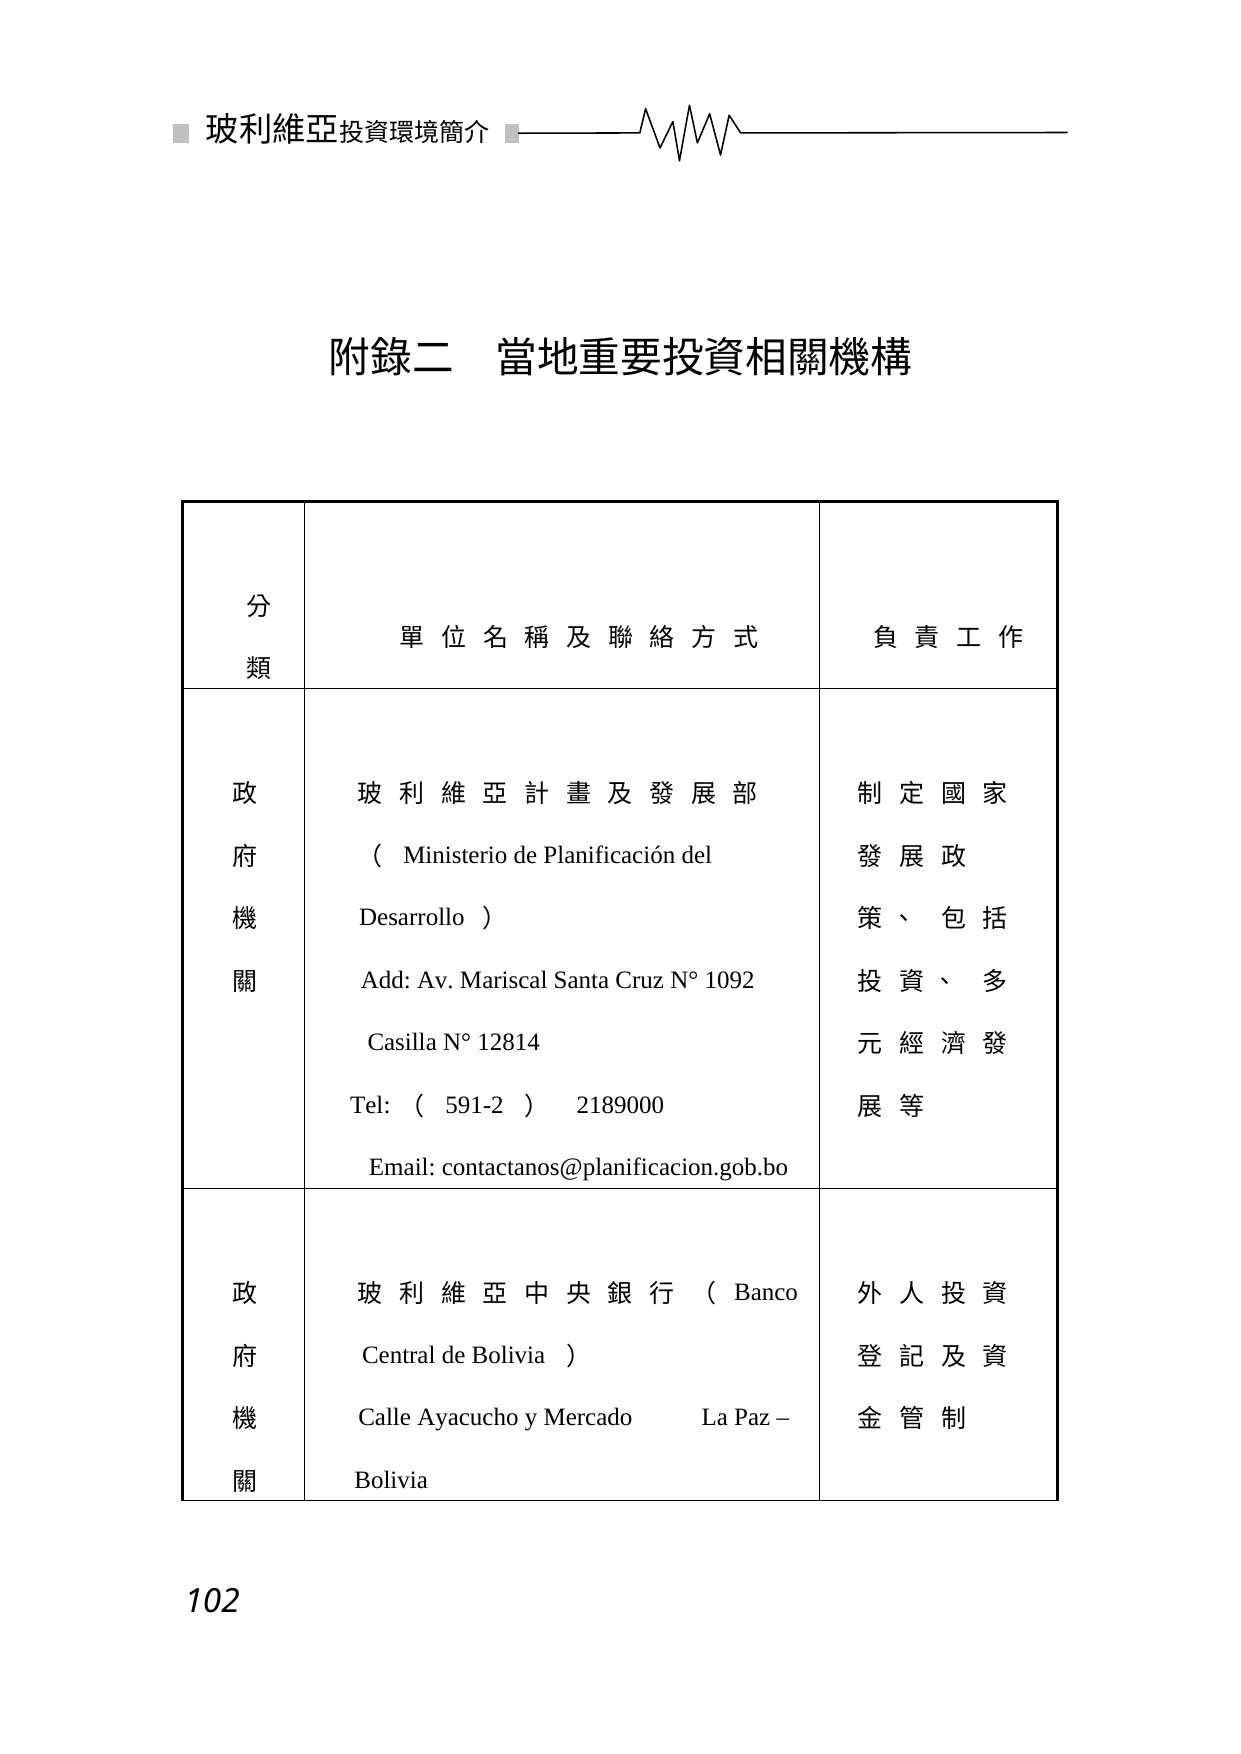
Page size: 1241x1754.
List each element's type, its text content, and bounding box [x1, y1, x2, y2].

table_cell 外人投資登記及資金管制 [820, 1189, 1056, 1500]
table_cell 政府機關 [184, 1189, 304, 1500]
table_cell 制定國家發展政策、包括投資、多元經濟發展等 [820, 689, 1056, 1188]
table_cell 玻利維亞中央銀行（Banco Central de Bolivia） Calle Ayacucho y Mercado La Paz – Bolivia [305, 1189, 819, 1500]
text 附錄二 當地重要投資相關機構 [183, 313, 1058, 375]
table_header 單位名稱及聯絡方式 [305, 503, 819, 688]
table_cell 政府機關 [184, 689, 304, 1188]
table_cell 玻利維亞計畫及發展部 （Ministerio de Planificación del Desarrollo） Add: Av. Mariscal Santa Cruz N° 1092 Casilla N° 12814 Tel:（591-2）2189000 Email: contactanos@planificacion.gob.bo [305, 689, 819, 1188]
table_header 分類 [184, 503, 304, 688]
table_header 負責工作 [820, 503, 1056, 688]
